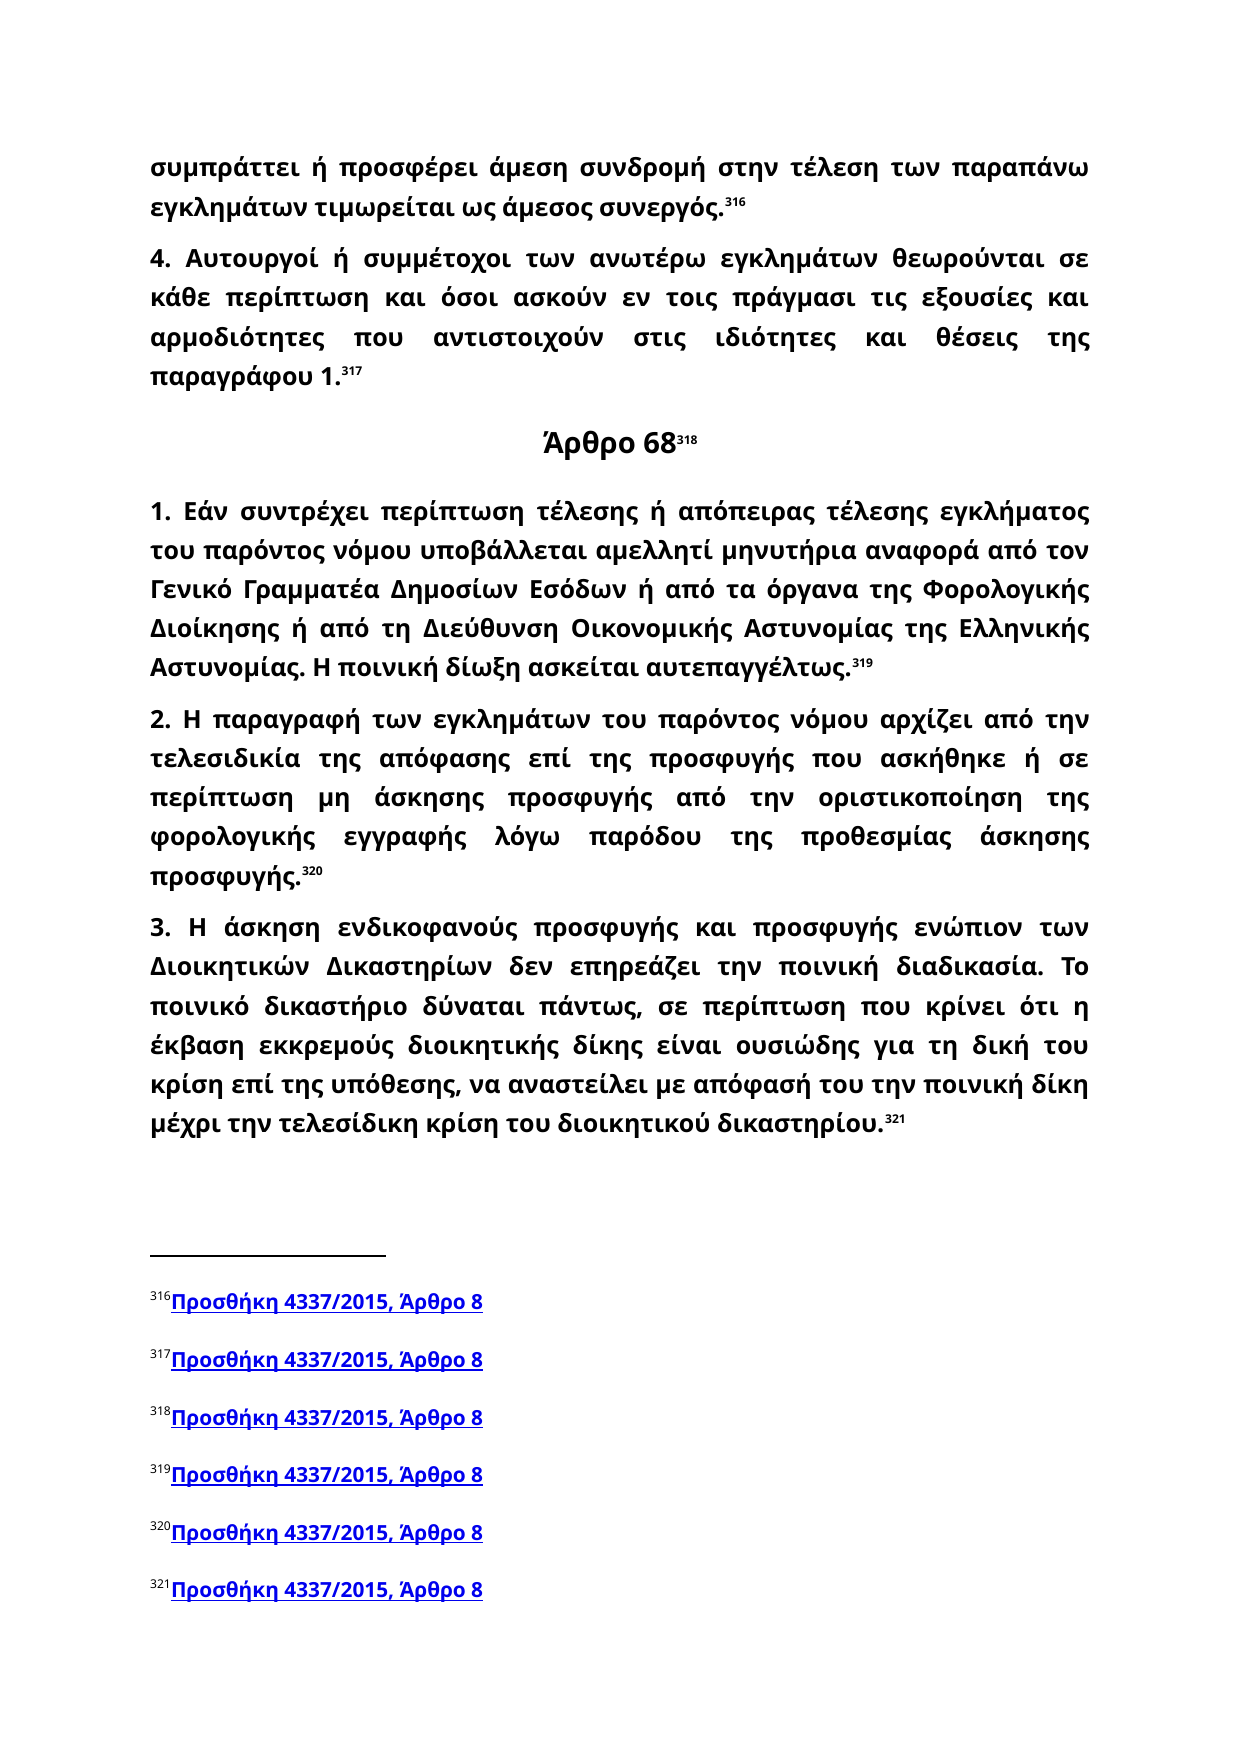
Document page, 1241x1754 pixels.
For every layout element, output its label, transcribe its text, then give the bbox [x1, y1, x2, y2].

text Προσθήκη 4337/2015, Άρθρο 8 [150, 1576, 1090, 1604]
text Προσθήκη 4337/2015, Άρθρο 8 [150, 1345, 1090, 1373]
text Προσθήκη 4337/2015, Άρθρο 8 [150, 1518, 1090, 1546]
text 1. Εάν συντρέχει περίπτωση τέλεσης ή απόπειρας τέλεσης εγκλήματος του παρόντος νόμου υποβάλλεται αμελλητί μηνυτήρια αναφορά από τον Γενικό Γραμματέα Δημοσίων Εσόδων ή από τα όργανα της Φορολογικής Διοίκησης ή από τη Διεύθυνση Οικονομικής Αστυνομίας της Ελληνικής Αστυνομίας. Η ποινική δίωξη ασκείται αυτεπαγγέλτως. [150, 493, 1090, 684]
text Προσθήκη 4337/2015, Άρθρο 8 [150, 1403, 1090, 1431]
text 4. Αυτουργοί ή συμμέτοχοι των ανωτέρω εγκλημάτων θεωρούνται σε κάθε περίπτωση και όσοι ασκούν εν τοις πράγμασι τις εξουσίες και αρμοδιότητες που αντιστοιχούν στις ιδιότητες και θέσεις της παραγράφου 1. [150, 241, 1090, 392]
text 2. Η παραγραφή των εγκλημάτων του παρόντος νόμου αρχίζει από την τελεσιδικία της απόφασης επί της προσφυγής που ασκήθηκε ή σε περίπτωση μη άσκησης προσφυγής από την οριστικοποίηση της φορολογικής εγγραφής λόγω παρόδου της προθεσμίας άσκησης προσφυγής. [150, 701, 1090, 892]
text Προσθήκη 4337/2015, Άρθρο 8 [150, 1287, 1090, 1316]
text Προσθήκη 4337/2015, Άρθρο 8 [150, 1460, 1090, 1489]
text 3. Η άσκηση ενδικοφανούς προσφυγής και προσφυγής ενώπιον των Διοικητικών Δικαστηρίων δεν επηρεάζει την ποινική διαδικασία. Το ποινικό δικαστήριο δύναται πάντως, σε περίπτωση που κρίνει ότι η έκβαση εκκρεμούς διοικητικής δίκης είναι ουσιώδης για τη δική του κρίση επί της υπόθεσης, να αναστείλει με απόφασή του την ποινική δίκη μέχρι την τελεσίδικη κρίση του διοικητικού δικαστηρίου. [150, 910, 1090, 1140]
text συμπράττει ή προσφέρει άμεση συνδρομή στην τέλεση των παραπάνω εγκλημάτων τιμωρείται ως άμεσος συνεργός. [150, 150, 1090, 223]
subtitle Άρθρο 68 [150, 422, 1090, 462]
